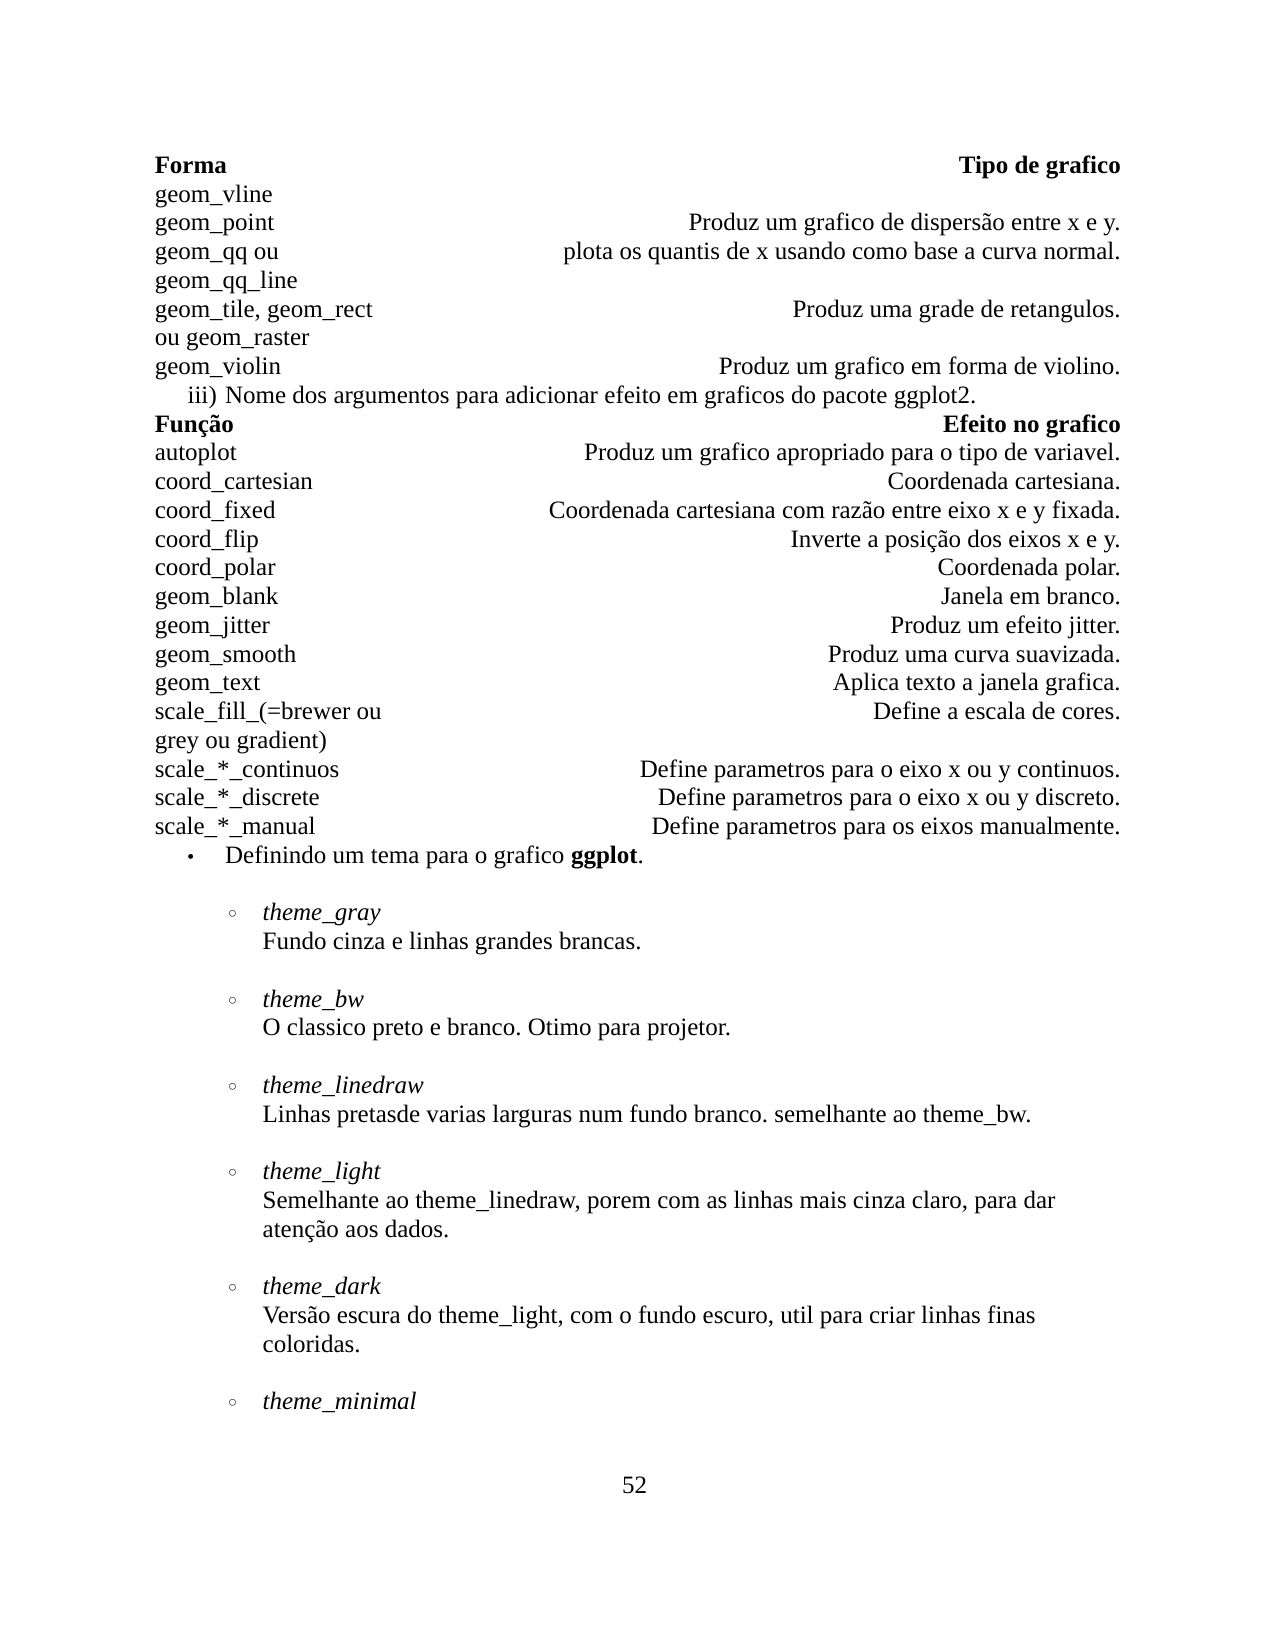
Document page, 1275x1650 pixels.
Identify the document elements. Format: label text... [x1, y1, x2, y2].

list theme_bw O classico preto e branco. Otimo para projetor. [225, 984, 1125, 1070]
table_cell [382, 179, 1125, 207]
list theme_gray Fundo cinza e linhas grandes brancas. [225, 897, 1125, 984]
table_cell geom_blank [150, 581, 394, 610]
table_header Efeito no grafico [394, 409, 1125, 437]
table_cell Produz uma grade de retangulos. [382, 294, 1125, 351]
table_cell coord_polar [150, 553, 394, 581]
table_cell geom_point [150, 208, 382, 236]
table_header Função [150, 409, 394, 437]
list theme_light Semelhante ao theme_linedraw, porem com as linhas mais cinza claro, para dar atenção aos dados. [225, 1156, 1125, 1271]
table_cell coord_cartesian [150, 466, 394, 495]
table_cell geom_tile, geom_rect ou geom_raster [150, 294, 382, 351]
list Definindo um tema para o grafico ggplot. [187, 840, 1125, 897]
table_cell Coordenada polar. [394, 553, 1125, 581]
table_cell Produz um grafico em forma de violino. [382, 351, 1125, 380]
table_cell geom_vline [150, 179, 382, 207]
table_cell Produz um grafico de dispersão entre x e y. [382, 208, 1125, 236]
table_cell Coordenada cartesiana. [394, 466, 1125, 495]
table_cell geom_jitter [150, 610, 394, 639]
table_cell scale_*_manual [150, 811, 394, 840]
table_cell Define parametros para o eixo x ou y discreto. [394, 783, 1125, 811]
table_cell Define a escala de cores. [394, 696, 1125, 754]
list theme_minimal [225, 1386, 1125, 1415]
table_cell Produz um efeito jitter. [394, 610, 1125, 639]
table_cell Produz uma curva suavizada. [394, 639, 1125, 667]
table_cell scale_*_discrete [150, 783, 394, 811]
table_cell scale_fill_(=brewer ou grey ou gradient) [150, 696, 394, 754]
table_cell coord_fixed [150, 495, 394, 524]
list theme_dark Versão escura do theme_light, com o fundo escuro, util para criar linhas finas coloridas. [225, 1271, 1125, 1386]
table_cell Coordenada cartesiana com razão entre eixo x e y fixada. [394, 495, 1125, 524]
table_cell plota os quantis de x usando como base a curva normal. [382, 236, 1125, 294]
table_cell geom_violin [150, 351, 382, 380]
table_header Tipo de grafico [382, 150, 1125, 179]
table_cell Define parametros para o eixo x ou y continuos. [394, 754, 1125, 782]
table_cell geom_text [150, 668, 394, 696]
table_cell Produz um grafico apropriado para o tipo de variavel. [394, 438, 1125, 466]
list theme_linedraw Linhas pretasde varias larguras num fundo branco. semelhante ao theme_bw. [225, 1070, 1125, 1156]
table_cell scale_*_continuos [150, 754, 394, 782]
table_cell geom_qq ou geom_qq_line [150, 236, 382, 294]
table_cell Janela em branco. [394, 581, 1125, 610]
table_header Forma [150, 150, 382, 179]
table_cell autoplot [150, 438, 394, 466]
list Nome dos argumentos para adicionar efeito em graficos do pacote ggplot2. [187, 380, 1125, 409]
table_cell Inverte a posição dos eixos x e y. [394, 524, 1125, 552]
table_cell geom_smooth [150, 639, 394, 667]
table_cell Define parametros para os eixos manualmente. [394, 811, 1125, 840]
table_cell Aplica texto a janela grafica. [394, 668, 1125, 696]
table_cell coord_flip [150, 524, 394, 552]
